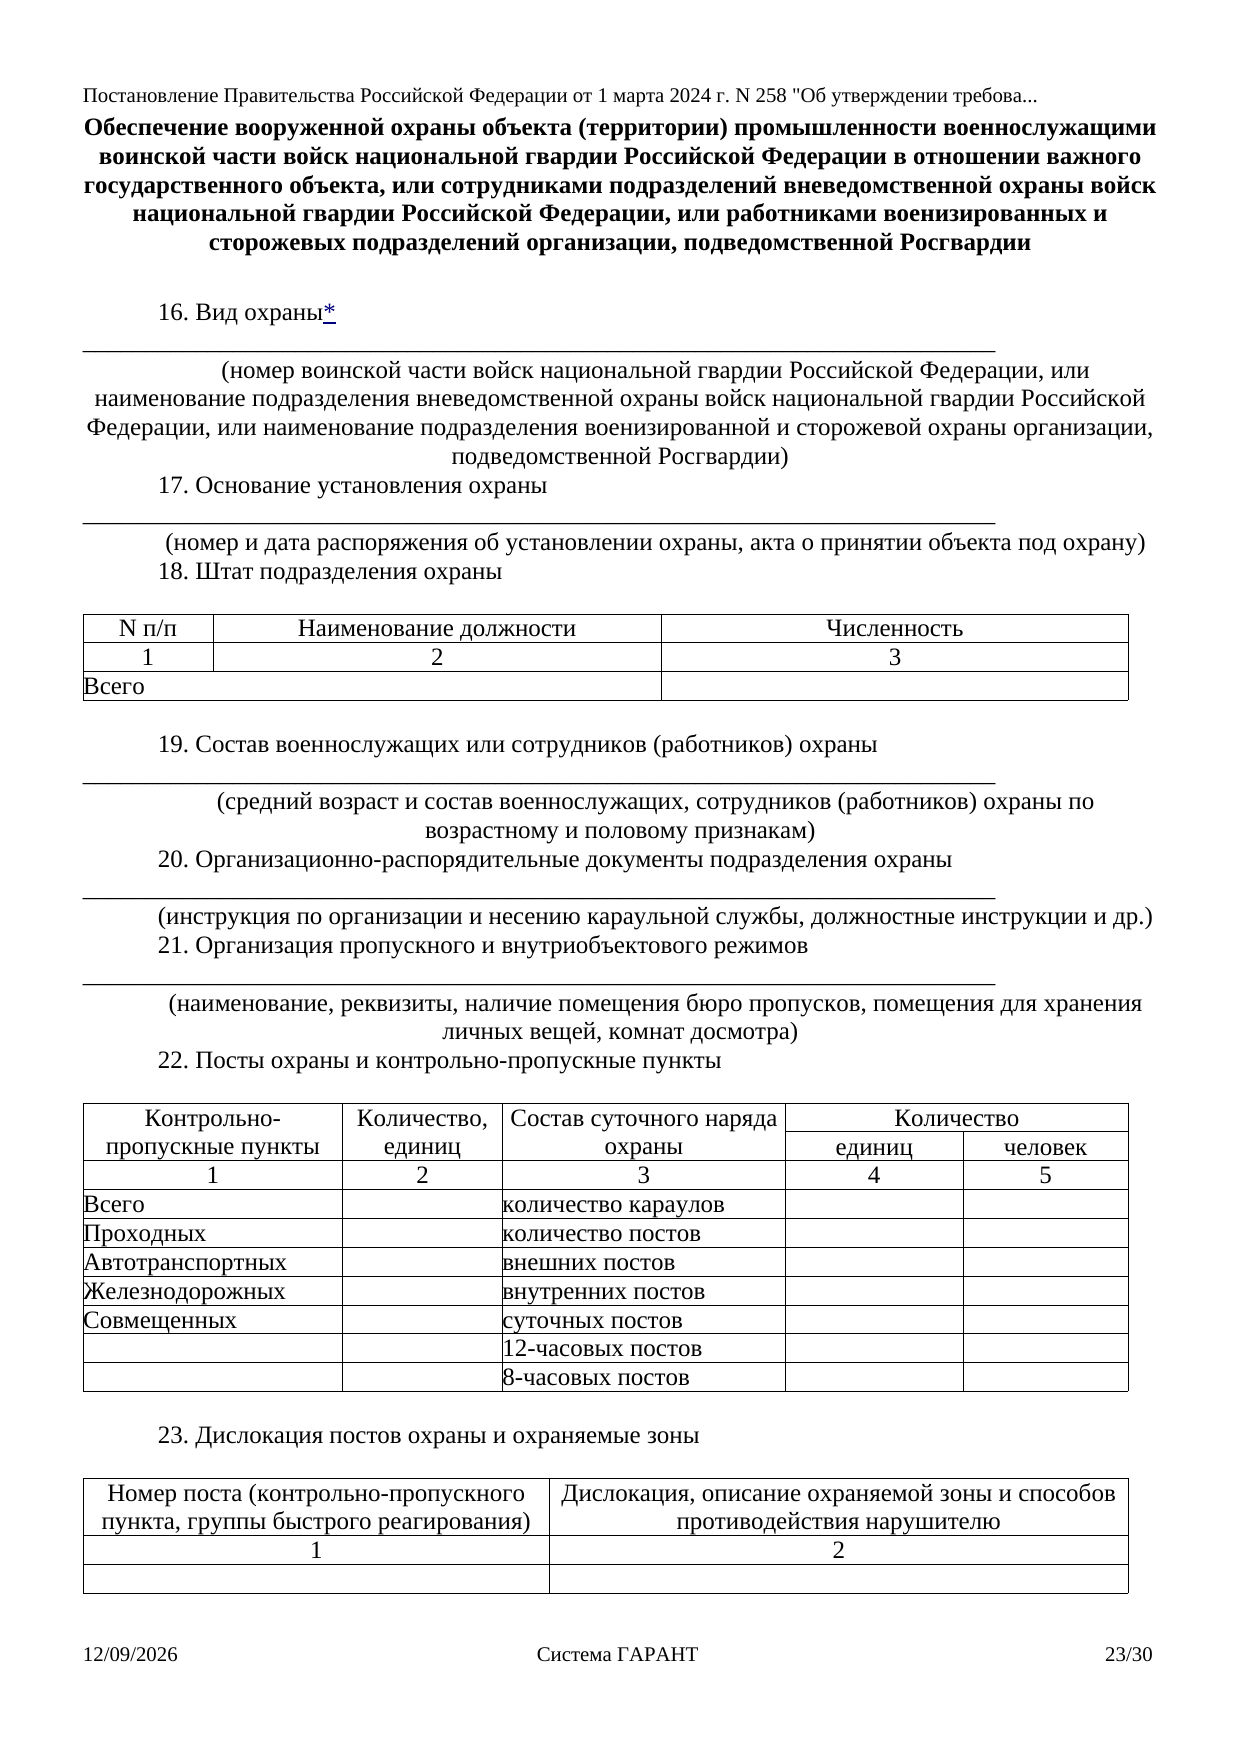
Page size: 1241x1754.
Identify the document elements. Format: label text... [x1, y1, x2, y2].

table_cell [84, 1363, 342, 1391]
text _________________________________________________________________________ [83, 959, 1157, 988]
table_cell внутренних постов [503, 1277, 785, 1305]
table_cell [84, 1334, 342, 1362]
table_cell 4 [786, 1161, 963, 1189]
table_cell [343, 1306, 502, 1333]
table_cell [84, 1565, 549, 1593]
text 20. Организационно-распорядительные документы подразделения охраны [83, 844, 1157, 873]
text 16. Вид охраны* [83, 297, 1157, 326]
table_cell 3 [662, 643, 1128, 671]
table_header Контрольно-пропускные пункты [84, 1104, 342, 1160]
table_cell [964, 1219, 1128, 1247]
table_cell [964, 1334, 1128, 1362]
table_cell Автотранспортных [84, 1248, 342, 1276]
text _________________________________________________________________________ [83, 326, 1157, 355]
text (номер воинской части войск национальной гвардии Российской Федерации, или наименование подразделения вневедомственной охраны войск национальной гвардии Российской Федерации, или наименование подразделения военизированной и сторожевой охраны организации, подведомственной Росгвардии) [83, 355, 1157, 470]
table_cell 2 [214, 643, 661, 671]
text _________________________________________________________________________ [83, 873, 1157, 901]
text (наименование, реквизиты, наличие помещения бюро пропусков, помещения для хранения личных вещей, комнат досмотра) [83, 988, 1157, 1045]
subtitle Обеспечение вооруженной охраны объекта (территории) промышленности военнослужащими воинской части войск национальной гвардии Российской Федерации в отношении важного государственного объекта, или сотрудниками подразделений вневедомственной охраны войск национальной гвардии Российской Федерации, или работниками военизированных и сторожевых подразделений организации, подведомственной Росгвардии [83, 112, 1157, 256]
table_cell [343, 1190, 502, 1218]
table_cell Совмещенных [84, 1306, 342, 1333]
table_cell [343, 1334, 502, 1362]
table_cell 2 [343, 1161, 502, 1189]
table_cell единиц [786, 1132, 963, 1160]
text 18. Штат подразделения охраны [83, 556, 1157, 585]
table_cell человек [964, 1132, 1128, 1160]
table_cell 12-часовых постов [503, 1334, 785, 1362]
table_cell Всего [84, 1190, 342, 1218]
table_cell [786, 1363, 963, 1391]
table_cell 3 [503, 1161, 785, 1189]
table_header Наименование должности [214, 615, 661, 642]
table_cell 1 [84, 1536, 549, 1564]
table_cell Всего [84, 672, 661, 700]
table_cell 2 [550, 1536, 1128, 1564]
text 21. Организация пропускного и внутриобъектового режимов [83, 930, 1157, 959]
table_cell [662, 672, 1128, 700]
table_cell [786, 1219, 963, 1247]
text 22. Посты охраны и контрольно-пропускные пункты [83, 1045, 1157, 1074]
table_cell 1 [84, 1161, 342, 1189]
table_cell Проходных [84, 1219, 342, 1247]
table_cell количество постов [503, 1219, 785, 1247]
table_cell [964, 1248, 1128, 1276]
table_cell [964, 1190, 1128, 1218]
table_cell [343, 1219, 502, 1247]
table_header Количество [786, 1104, 1128, 1131]
table_cell 5 [964, 1161, 1128, 1189]
table_cell [343, 1277, 502, 1305]
table_cell 8-часовых постов [503, 1363, 785, 1391]
table_cell [786, 1306, 963, 1333]
table_cell [550, 1565, 1128, 1593]
table_header Численность [662, 615, 1128, 642]
text 17. Основание установления охраны [83, 470, 1157, 498]
text (инструкция по организации и несению караульной службы, должностные инструкции и др.) [83, 901, 1157, 930]
table_cell Железнодорожных [84, 1277, 342, 1305]
table_cell [964, 1277, 1128, 1305]
table_header Состав суточного наряда охраны [503, 1104, 785, 1160]
table_cell [964, 1363, 1128, 1391]
text 19. Состав военнослужащих или сотрудников (работников) охраны [83, 729, 1157, 758]
table_header Дислокация, описание охраняемой зоны и способов противодействия нарушителю [550, 1479, 1128, 1535]
table_cell [786, 1248, 963, 1276]
text (средний возраст и состав военнослужащих, сотрудников (работников) охраны по возрастному и половому признакам) [83, 786, 1157, 844]
table_cell [786, 1277, 963, 1305]
table_cell суточных постов [503, 1306, 785, 1333]
table_cell 1 [84, 643, 213, 671]
table_header Номер поста (контрольно-пропускного пункта, группы быстрого реагирования) [84, 1479, 549, 1535]
table_cell [343, 1248, 502, 1276]
table_header N п/п [84, 615, 213, 642]
table_header Количество, единиц [343, 1104, 502, 1160]
table_cell внешних постов [503, 1248, 785, 1276]
text 23. Дислокация постов охраны и охраняемые зоны [83, 1420, 1157, 1449]
table_cell [786, 1190, 963, 1218]
table_cell [343, 1363, 502, 1391]
text _________________________________________________________________________ [83, 498, 1157, 527]
table_cell [786, 1334, 963, 1362]
text _________________________________________________________________________ [83, 758, 1157, 786]
text (номер и дата распоряжения об установлении охраны, акта о принятии объекта под охрану) [83, 527, 1157, 556]
table_cell [964, 1306, 1128, 1333]
table_cell количество караулов [503, 1190, 785, 1218]
